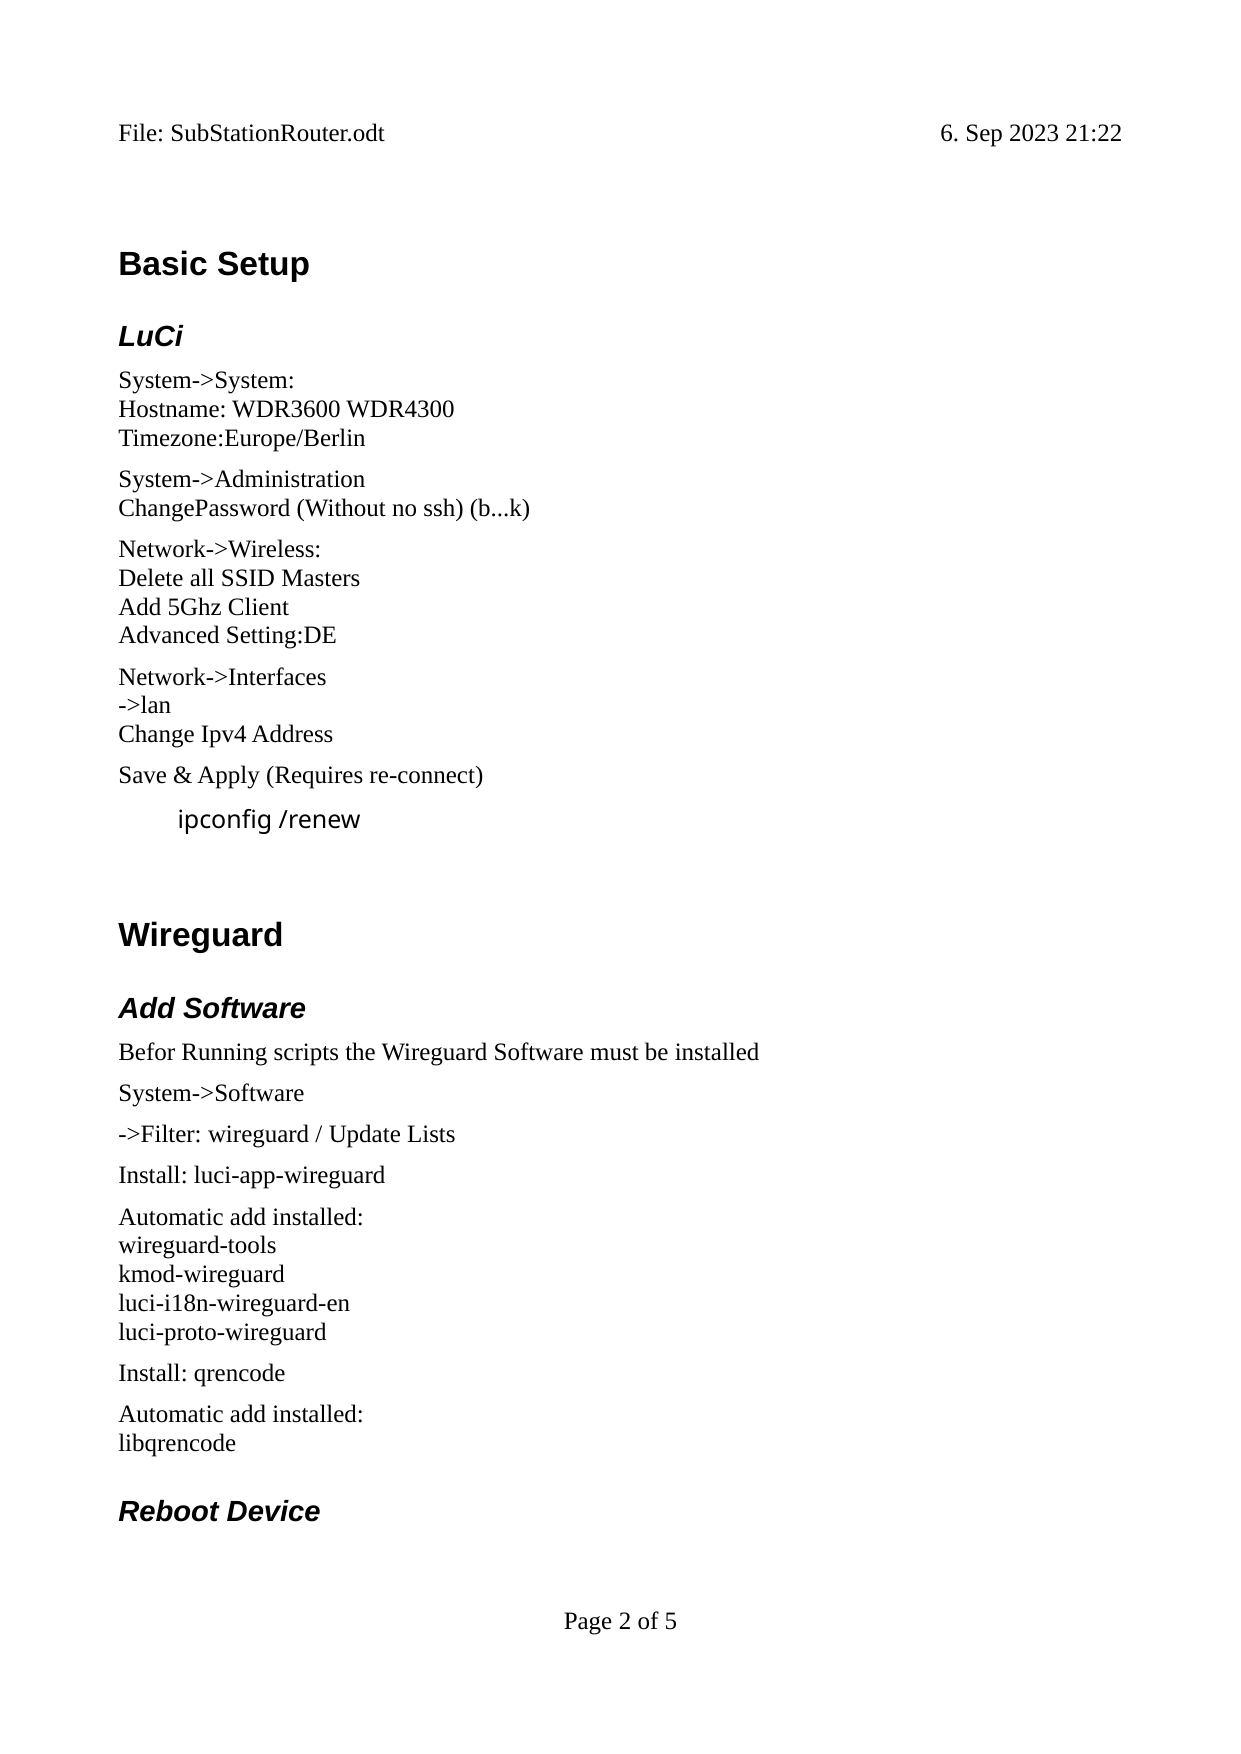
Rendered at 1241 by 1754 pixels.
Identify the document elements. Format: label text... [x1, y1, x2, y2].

text System->Software [118, 1078, 1122, 1107]
text Network->Wireless: Delete all SSID Masters Add 5Ghz Client Advanced Setting:DE [118, 534, 1122, 649]
text System->System: Hostname: WDR3600 WDR4300 Timezone:Europe/Berlin [118, 366, 1122, 452]
text Install: qrencode [118, 1358, 1122, 1387]
text Automatic add installed: libqrencode [118, 1399, 1122, 1457]
text Network->Interfaces ->lan Change Ipv4 Address [118, 662, 1122, 748]
text Automatic add installed: wireguard-tools kmod-wireguard luci-i18n-wireguard-en luci-proto-wireguard [118, 1202, 1122, 1346]
text Save & Apply (Requires re-connect) [118, 761, 1122, 789]
subtitle LuCi [118, 319, 1122, 353]
subtitle Add Software [118, 991, 1122, 1024]
text System->Administration ChangePassword (Without no ssh) (b...k) [118, 464, 1122, 522]
text Befor Running scripts the Wireguard Software must be installed [118, 1037, 1122, 1066]
text Install: luci-app-wireguard [118, 1161, 1122, 1189]
subtitle Wireguard [118, 914, 1122, 953]
text ipconfig /renew [177, 802, 1122, 836]
text ->Filter: wireguard / Update Lists [118, 1119, 1122, 1148]
subtitle Basic Setup [118, 243, 1122, 282]
subtitle Reboot Device [118, 1494, 1122, 1528]
